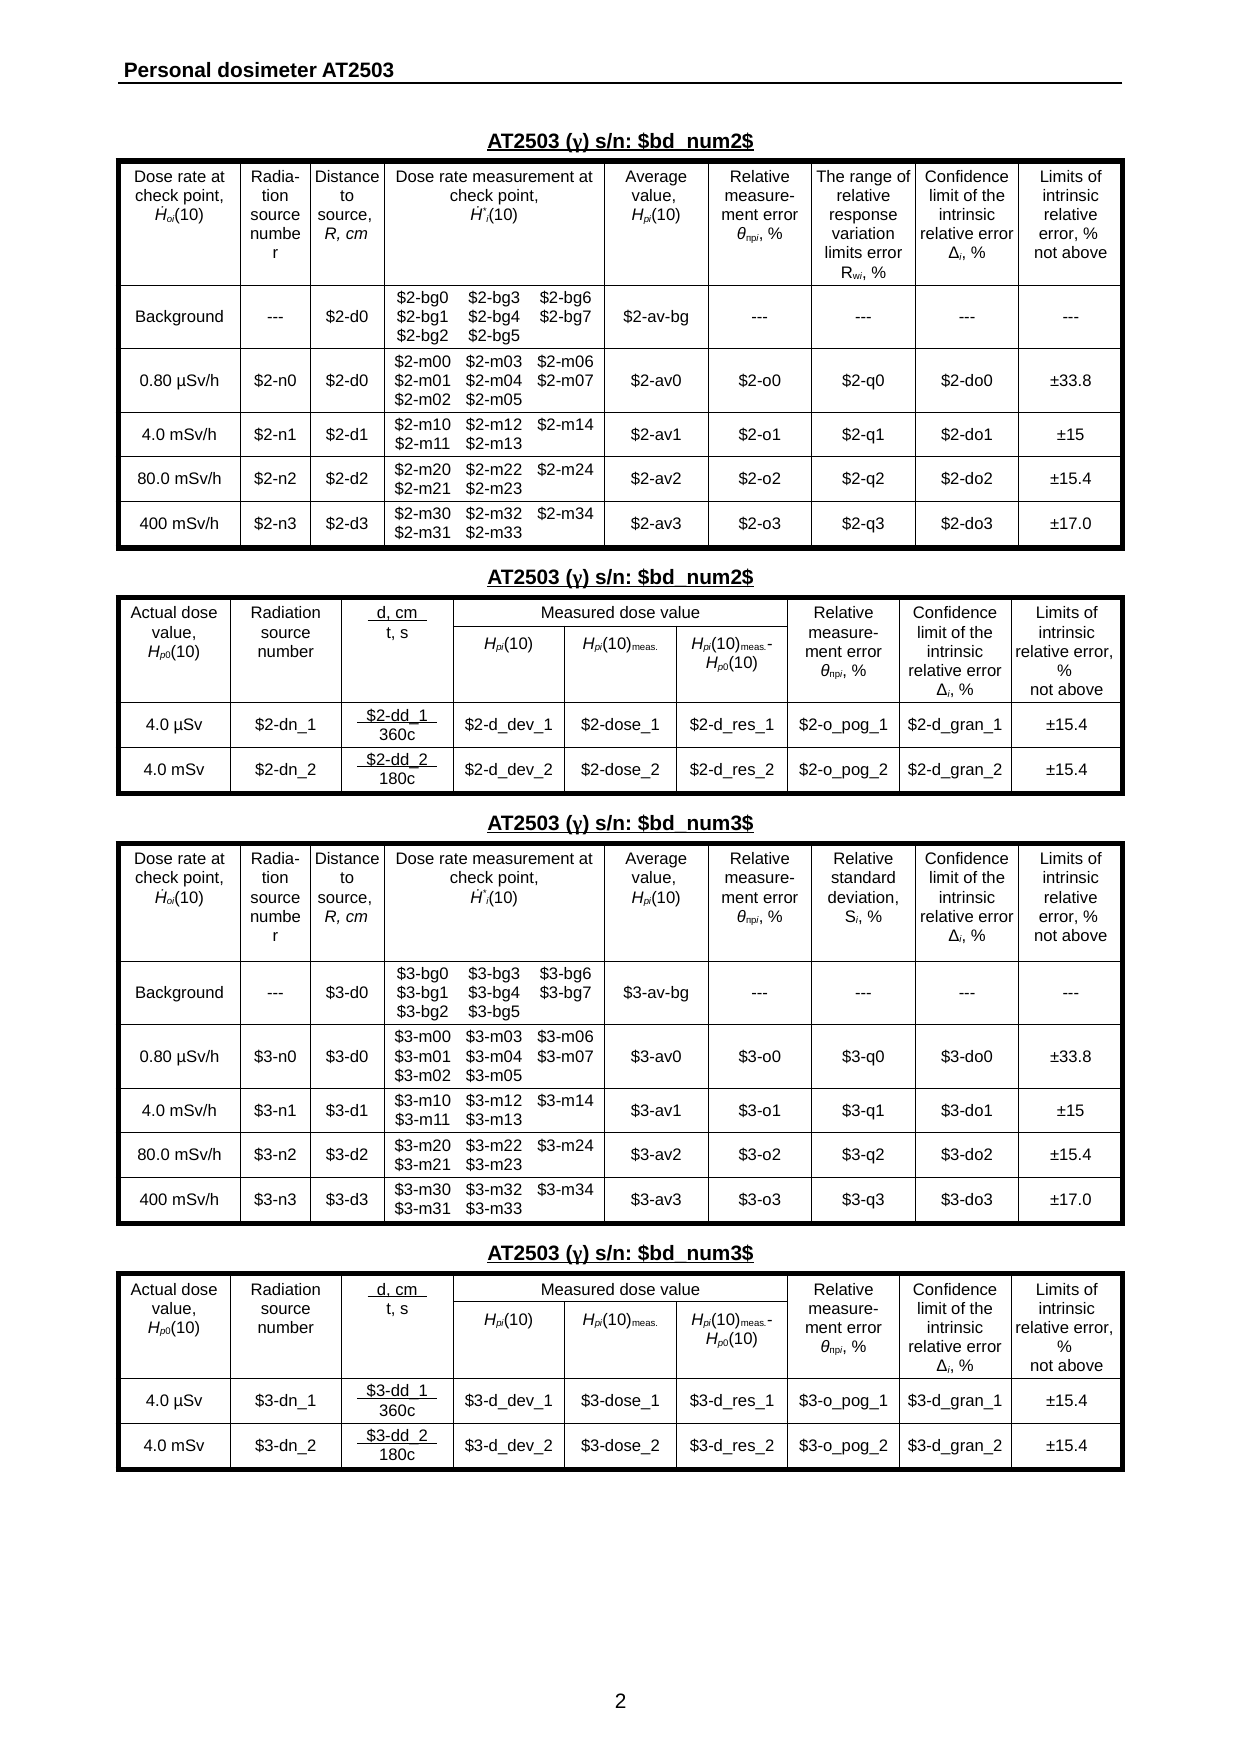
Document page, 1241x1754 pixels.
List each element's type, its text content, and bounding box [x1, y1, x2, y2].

table_cell $2-q1 [812, 413, 915, 456]
table_cell Measured dose value [454, 1276, 787, 1301]
table_cell 4.0 mSv [121, 748, 230, 791]
table_cell 4.0 mSv/h [121, 413, 240, 456]
table_cell $2-d_gran_2 [900, 748, 1011, 791]
table_cell Dose rate at check point, Ḣoi(10) [121, 164, 240, 284]
table_cell $2-o1 [709, 413, 811, 456]
table_cell --- [241, 962, 310, 1024]
table_cell ±15 [1019, 413, 1120, 456]
table_cell $3-do3 [916, 1178, 1018, 1221]
table_cell $2-dd_1 360c [342, 703, 453, 747]
table_cell $3-d0 [311, 1025, 384, 1088]
table_cell --- [709, 286, 811, 348]
table_cell $3-do0 [916, 1025, 1018, 1088]
table_cell $3-q0 [812, 1025, 915, 1088]
table_cell ±33.8 [1019, 349, 1120, 412]
table_cell Hpi(10)meas.-Hp0(10) [677, 1302, 787, 1378]
table_cell d, cm t, s [342, 1276, 453, 1378]
table_cell $2-m10 $2-m11 $2-m12 $2-m13 $2-m14 [385, 413, 604, 456]
table_cell Background [121, 286, 240, 348]
table_cell Dose rate measurement at check point, Ḣ*i(10) [385, 846, 604, 961]
table_cell Confidence limit of the intrinsic relative error Δi, % [900, 1276, 1011, 1378]
table_cell 4.0 mSv/h [121, 1089, 240, 1132]
table_cell 4.0 µSv [121, 1379, 230, 1423]
table_header AT2503 (γ) s/n: $bd_num2$ [118, 114, 1122, 158]
table_cell $3-m30 $3-m31 $3-m32 $3-m33 $3-m34 [385, 1178, 604, 1221]
table_cell --- [812, 962, 915, 1024]
table_cell $2-o2 [709, 457, 811, 501]
table_cell Hpi(10) [454, 1302, 564, 1378]
table_cell $3-d_gran_1 [900, 1379, 1011, 1423]
table_cell $2-dd_2 180c [342, 748, 453, 791]
table_cell Radia-tion source number [241, 846, 310, 961]
table_cell --- [1019, 962, 1120, 1024]
table_cell $3-dose_1 [565, 1379, 676, 1423]
table_cell --- [916, 962, 1018, 1024]
table_cell $2-o_pog_1 [788, 703, 899, 747]
table_cell $3-q3 [812, 1178, 915, 1221]
table_cell Hpi(10)meas.-Hp0(10) [677, 627, 787, 702]
table_cell ±15.4 [1012, 1379, 1120, 1423]
table_cell $2-dose_2 [565, 748, 676, 791]
table_cell $2-av3 [605, 502, 708, 545]
table_cell $2-do0 [916, 349, 1018, 412]
table_cell Hpi(10) [454, 627, 564, 702]
table_cell $2-d3 [311, 502, 384, 545]
table_header AT2503 (γ) s/n: $bd_num3$ [118, 796, 1122, 841]
table_cell $3-dd_2 180c [342, 1424, 453, 1467]
table_cell $3-dn_2 [231, 1424, 341, 1467]
table_cell ±15.4 [1012, 748, 1120, 791]
table_cell $2-dn_2 [231, 748, 341, 791]
table_cell $3-m20 $3-m21 $3-m22 $3-m23 $3-m24 [385, 1133, 604, 1177]
table_cell $3-av3 [605, 1178, 708, 1221]
table_cell $3-bg0 $3-bg1 $3-bg2 $3-bg3 $3-bg4 $3-bg5 $3-bg6 $3-bg7 [385, 962, 604, 1024]
table_cell Average value, Hpi(10) [605, 846, 708, 961]
table_cell $2-d2 [311, 457, 384, 501]
table_cell ±15.4 [1012, 1424, 1120, 1467]
table_cell $2-av0 [605, 349, 708, 412]
table_cell $3-o_pog_1 [788, 1379, 899, 1423]
table_cell $3-av-bg [605, 962, 708, 1024]
table_cell $3-n1 [241, 1089, 310, 1132]
table_cell Distance to source, R, сm [311, 846, 384, 961]
table_cell 400 mSv/h [121, 502, 240, 545]
table_cell Radiation source number [231, 600, 341, 702]
table_cell $3-o0 [709, 1025, 811, 1088]
table_cell $3-o1 [709, 1089, 811, 1132]
table_cell $2-n0 [241, 349, 310, 412]
table_cell --- [916, 286, 1018, 348]
table_cell Relative measure-ment error θпрi, % [788, 1276, 899, 1378]
table_cell $2-m30 $2-m31 $2-m32 $2-m33 $2-m34 [385, 502, 604, 545]
table_cell Limits of intrinsic relative error, % not above [1012, 600, 1120, 702]
table_cell ±17.0 [1019, 1178, 1120, 1221]
table_cell Relative measure-ment error θпрi, % [709, 846, 811, 961]
table_cell $3-q2 [812, 1133, 915, 1177]
table_cell $2-n2 [241, 457, 310, 501]
table_cell $2-d0 [311, 349, 384, 412]
table_cell --- [1019, 286, 1120, 348]
table_cell 0.80 µSv/h [121, 1025, 240, 1088]
table_cell $2-bg0 $2-bg1 $2-bg2 $2-bg3 $2-bg4 $2-bg5 $2-bg6 $2-bg7 [385, 286, 604, 348]
table_cell --- [709, 962, 811, 1024]
table_cell $2-av2 [605, 457, 708, 501]
table_cell $3-o_pog_2 [788, 1424, 899, 1467]
table_cell $2-n1 [241, 413, 310, 456]
table_cell $3-n2 [241, 1133, 310, 1177]
table_cell $2-o0 [709, 349, 811, 412]
table_cell 80.0 mSv/h [121, 457, 240, 501]
table_cell $2-av1 [605, 413, 708, 456]
table_header AT2503 (γ) s/n: $bd_num3$ [118, 1226, 1122, 1271]
table_cell $3-d0 [311, 962, 384, 1024]
table_cell $3-d3 [311, 1178, 384, 1221]
table_cell Limits of intrinsic relative error, % not above [1019, 846, 1120, 961]
table_cell $2-av-bg [605, 286, 708, 348]
table_cell $3-q1 [812, 1089, 915, 1132]
table_cell $2-q2 [812, 457, 915, 501]
table_cell d, cm t, s [342, 600, 453, 702]
table_cell Dose rate measurement at check point, Ḣ*i(10) [385, 164, 604, 284]
table_cell 4.0 mSv [121, 1424, 230, 1467]
table_cell Radia-tion source number [241, 164, 310, 284]
table_cell $2-q3 [812, 502, 915, 545]
table_cell $3-n0 [241, 1025, 310, 1088]
table_cell Average value, Hpi(10) [605, 164, 708, 284]
table_cell The range of relative response variation limits error Rwi, % [812, 164, 915, 284]
table_header AT2503 (γ) s/n: $bd_num2$ [118, 551, 1122, 595]
table_cell $2-d_gran_1 [900, 703, 1011, 747]
table_cell $2-m00 $2-m01 $2-m02 $2-m03 $2-m04 $2-m05 $2-m06 $2-m07 [385, 349, 604, 412]
table_cell Distance to source, R, сm [311, 164, 384, 284]
table_cell $2-d_res_2 [677, 748, 787, 791]
table_cell Limits of intrinsic relative error, % not above [1019, 164, 1120, 284]
table_cell Confidence limit of the intrinsic relative error Δi, % [900, 600, 1011, 702]
table_cell $3-dose_2 [565, 1424, 676, 1467]
table_cell $3-o3 [709, 1178, 811, 1221]
table_cell 80.0 mSv/h [121, 1133, 240, 1177]
table_cell Confidence limit of the intrinsic relative error Δi, % [916, 846, 1018, 961]
table_cell ±17.0 [1019, 502, 1120, 545]
table_cell $2-d1 [311, 413, 384, 456]
table_cell $3-av0 [605, 1025, 708, 1088]
table_cell $2-d_dev_2 [454, 748, 564, 791]
table_cell Confidence limit of the intrinsic relative error Δi, % [916, 164, 1018, 284]
table_cell --- [241, 286, 310, 348]
table_cell Relative measure-ment error θпрi, % [709, 164, 811, 284]
table_cell $2-do1 [916, 413, 1018, 456]
table_cell Relative standard deviation, Si, % [812, 846, 915, 961]
table_cell $2-d_res_1 [677, 703, 787, 747]
table_cell Dose rate at check point, Ḣoi(10) [121, 846, 240, 961]
table_cell $3-d_gran_2 [900, 1424, 1011, 1467]
table_cell --- [812, 286, 915, 348]
table_cell Hpi(10)meas. [565, 1302, 676, 1378]
table_cell ±15 [1019, 1089, 1120, 1132]
table_cell $3-dn_1 [231, 1379, 341, 1423]
table_cell Hpi(10)meas. [565, 627, 676, 702]
table_cell $3-dd_1 360c [342, 1379, 453, 1423]
table_cell $3-o2 [709, 1133, 811, 1177]
table_cell $2-o_pog_2 [788, 748, 899, 791]
table_cell 4.0 µSv [121, 703, 230, 747]
table_cell ±15.4 [1012, 703, 1120, 747]
table_cell $2-o3 [709, 502, 811, 545]
table_cell $2-d_dev_1 [454, 703, 564, 747]
table_cell ±33.8 [1019, 1025, 1120, 1088]
table_cell $3-d1 [311, 1089, 384, 1132]
table_cell $2-n3 [241, 502, 310, 545]
table_cell $3-m00 $3-m01 $3-m02 $3-m03 $3-m04 $3-m05 $3-m06 $3-m07 [385, 1025, 604, 1088]
table_cell $3-d_res_1 [677, 1379, 787, 1423]
table_cell Actual dose value, Hp0(10) [121, 1276, 230, 1378]
table_cell Measured dose value [454, 600, 787, 626]
table_cell 400 mSv/h [121, 1178, 240, 1221]
table_cell 0.80 µSv/h [121, 349, 240, 412]
table_cell $3-do1 [916, 1089, 1018, 1132]
table_cell $2-m20 $2-m21 $2-m22 $2-m23 $2-m24 [385, 457, 604, 501]
table_cell ±15.4 [1019, 457, 1120, 501]
table_cell $3-av2 [605, 1133, 708, 1177]
table_cell $2-q0 [812, 349, 915, 412]
table_cell $3-av1 [605, 1089, 708, 1132]
table_cell Limits of intrinsic relative error, % not above [1012, 1276, 1120, 1378]
table_cell $2-dn_1 [231, 703, 341, 747]
table_cell $2-do3 [916, 502, 1018, 545]
table_cell $3-d2 [311, 1133, 384, 1177]
table_cell $3-m10 $3-m11 $3-m12 $3-m13 $3-m14 [385, 1089, 604, 1132]
table_cell $3-d_dev_1 [454, 1379, 564, 1423]
table_cell Radiation source number [231, 1276, 341, 1378]
table_cell $2-dose_1 [565, 703, 676, 747]
table_cell Background [121, 962, 240, 1024]
table_cell $3-n3 [241, 1178, 310, 1221]
table_cell ±15.4 [1019, 1133, 1120, 1177]
table_cell $3-do2 [916, 1133, 1018, 1177]
table_cell $2-d0 [311, 286, 384, 348]
table_cell $3-d_dev_2 [454, 1424, 564, 1467]
table_cell $3-d_res_2 [677, 1424, 787, 1467]
table_cell $2-do2 [916, 457, 1018, 501]
table_cell Actual dose value, Hp0(10) [121, 600, 230, 702]
table_cell Relative measure-ment error θпрi, % [788, 600, 899, 702]
